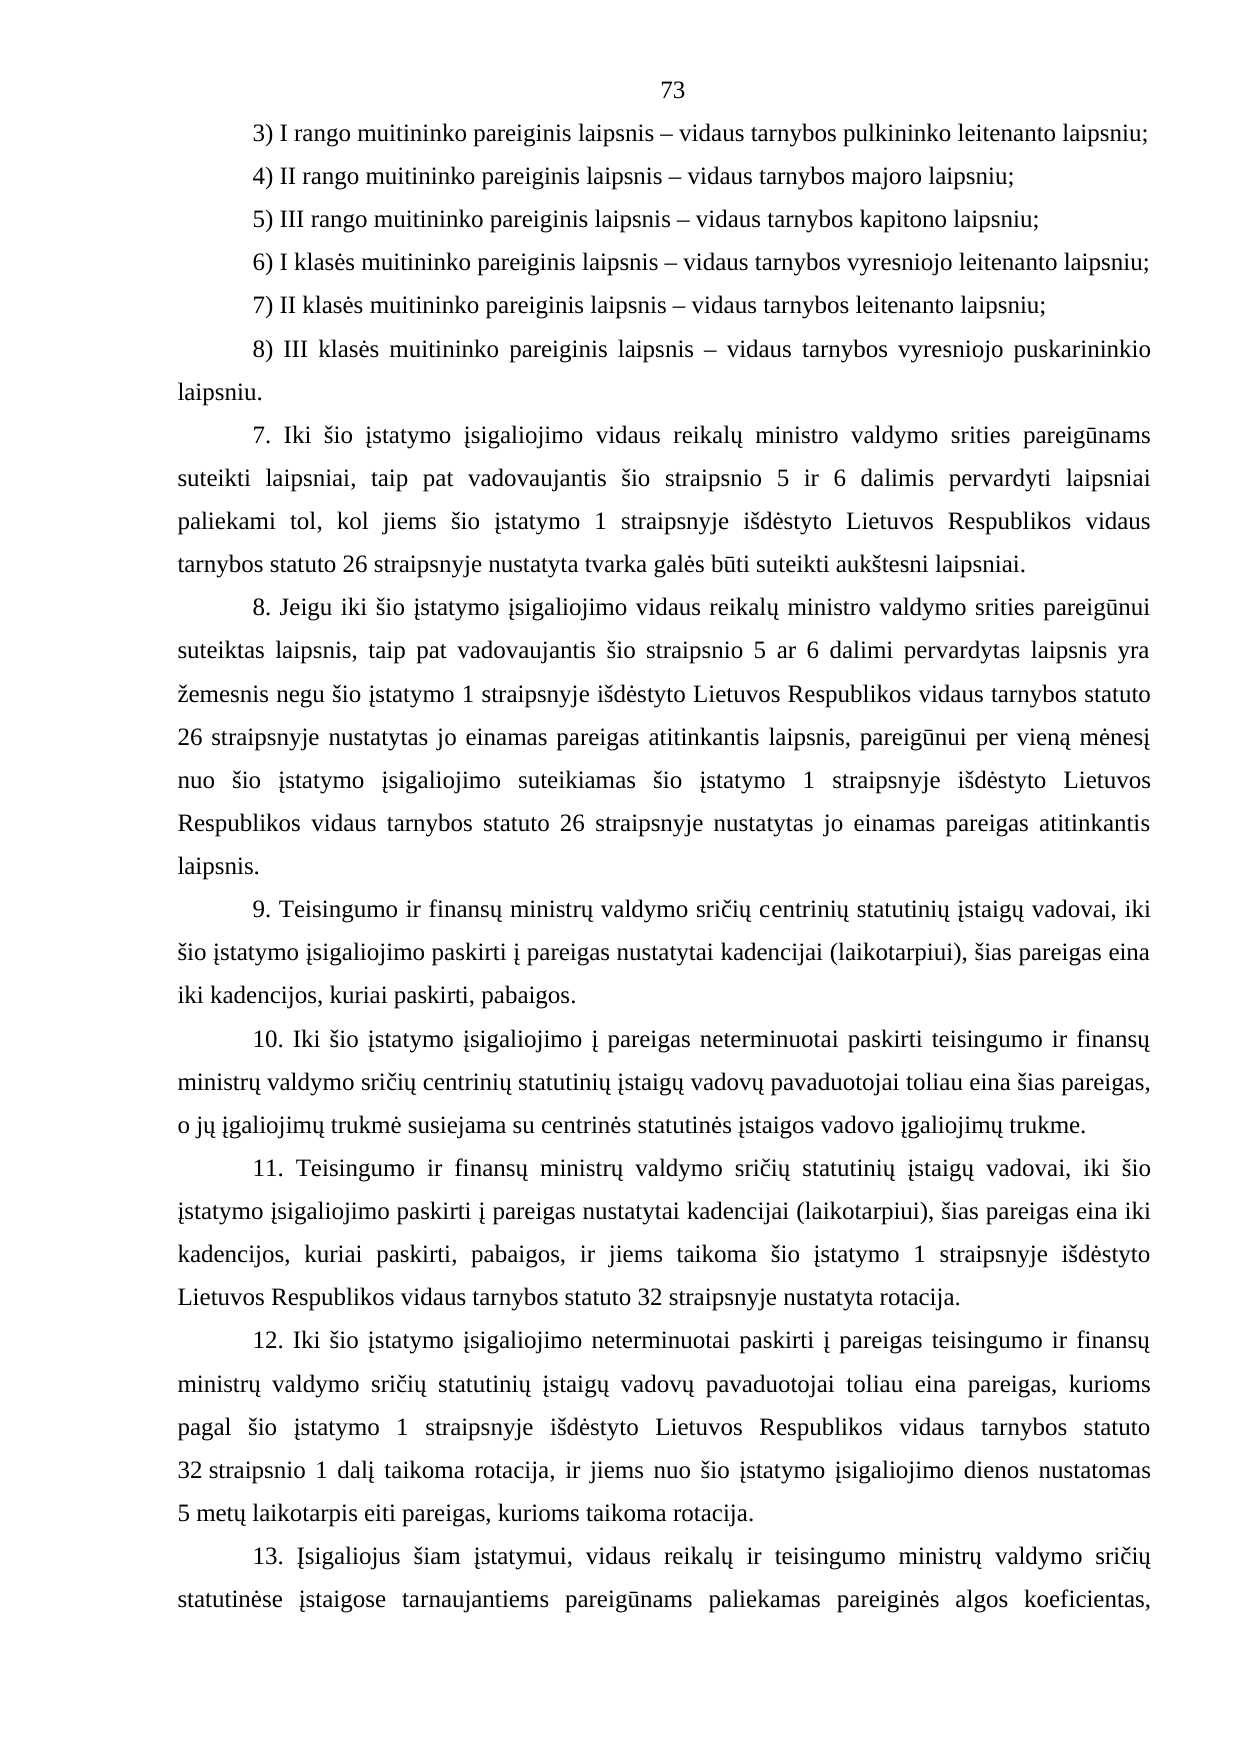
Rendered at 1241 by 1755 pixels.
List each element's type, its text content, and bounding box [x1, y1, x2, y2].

text 9. Teisingumo ir finansų ministrų valdymo sričių centrinių statutinių įstaigų vadovai, iki šio įstatymo įsigaliojimo paskirti į pareigas nustatytai kadencijai (laikotarpiui), šias pareigas eina iki kadencijos, kuriai paskirti, pabaigos. [177, 894, 1152, 1009]
text 8. Jeigu iki šio įstatymo įsigaliojimo vidaus reikalų ministro valdymo srities pareigūnui suteiktas laipsnis, taip pat vadovaujantis šio straipsnio 5 ar 6 dalimi pervardytas laipsnis yra žemesnis negu šio įstatymo 1 straipsnyje išdėstyto Lietuvos Respublikos vidaus tarnybos statuto 26 straipsnyje nustatytas jo einamas pareigas atitinkantis laipsnis, pareigūnui per vieną mėnesį nuo šio įstatymo įsigaliojimo suteikiamas šio įstatymo 1 straipsnyje išdėstyto Lietuvos Respublikos vidaus tarnybos statuto 26 straipsnyje nustatytas jo einamas pareigas atitinkantis laipsnis. [177, 592, 1152, 880]
text 4) II rango muitininko pareiginis laipsnis – vidaus tarnybos majoro laipsniu; [177, 161, 1152, 190]
text 8) III klasės muitininko pareiginis laipsnis – vidaus tarnybos vyresniojo puskarininkio laipsniu. [177, 334, 1152, 406]
text 7. Iki šio įstatymo įsigaliojimo vidaus reikalų ministro valdymo srities pareigūnams suteikti laipsniai, taip pat vadovaujantis šio straipsnio 5 ir 6 dalimis pervardyti laipsniai paliekami tol, kol jiems šio įstatymo 1 straipsnyje išdėstyto Lietuvos Respublikos vidaus tarnybos statuto 26 straipsnyje nustatyta tvarka galės būti suteikti aukštesni laipsniai. [177, 420, 1152, 578]
text 3) I rango muitininko pareiginis laipsnis – vidaus tarnybos pulkininko leitenanto laipsniu; [177, 118, 1152, 147]
text 6) I klasės muitininko pareiginis laipsnis – vidaus tarnybos vyresniojo leitenanto laipsniu; [177, 247, 1152, 276]
text 12. Iki šio įstatymo įsigaliojimo neterminuotai paskirti į pareigas teisingumo ir finansų ministrų valdymo sričių statutinių įstaigų vadovų pavaduotojai toliau eina pareigas, kurioms pagal šio įstatymo 1 straipsnyje išdėstyto Lietuvos Respublikos vidaus tarnybos statuto 32 straipsnio 1 dalį taikoma rotacija, ir jiems nuo šio įstatymo įsigaliojimo dienos nustatomas 5 metų laikotarpis eiti pareigas, kurioms taikoma rotacija. [177, 1326, 1152, 1527]
text 7) II klasės muitininko pareiginis laipsnis – vidaus tarnybos leitenanto laipsniu; [177, 291, 1152, 319]
text 5) III rango muitininko pareiginis laipsnis – vidaus tarnybos kapitono laipsniu; [177, 204, 1152, 233]
text 13. Įsigaliojus šiam įstatymui, vidaus reikalų ir teisingumo ministrų valdymo sričių statutinėse įstaigose tarnaujantiems pareigūnams paliekamas pareiginės algos koeficientas, [177, 1541, 1152, 1613]
text 10. Iki šio įstatymo įsigaliojimo į pareigas neterminuotai paskirti teisingumo ir finansų ministrų valdymo sričių centrinių statutinių įstaigų vadovų pavaduotojai toliau eina šias pareigas, o jų įgaliojimų trukmė susiejama su centrinės statutinės įstaigos vadovo įgaliojimų trukme. [177, 1024, 1152, 1139]
text 11. Teisingumo ir finansų ministrų valdymo sričių statutinių įstaigų vadovai, iki šio įstatymo įsigaliojimo paskirti į pareigas nustatytai kadencijai (laikotarpiui), šias pareigas eina iki kadencijos, kuriai paskirti, pabaigos, ir jiems taikoma šio įstatymo 1 straipsnyje išdėstyto Lietuvos Respublikos vidaus tarnybos statuto 32 straipsnyje nustatyta rotacija. [177, 1153, 1152, 1311]
